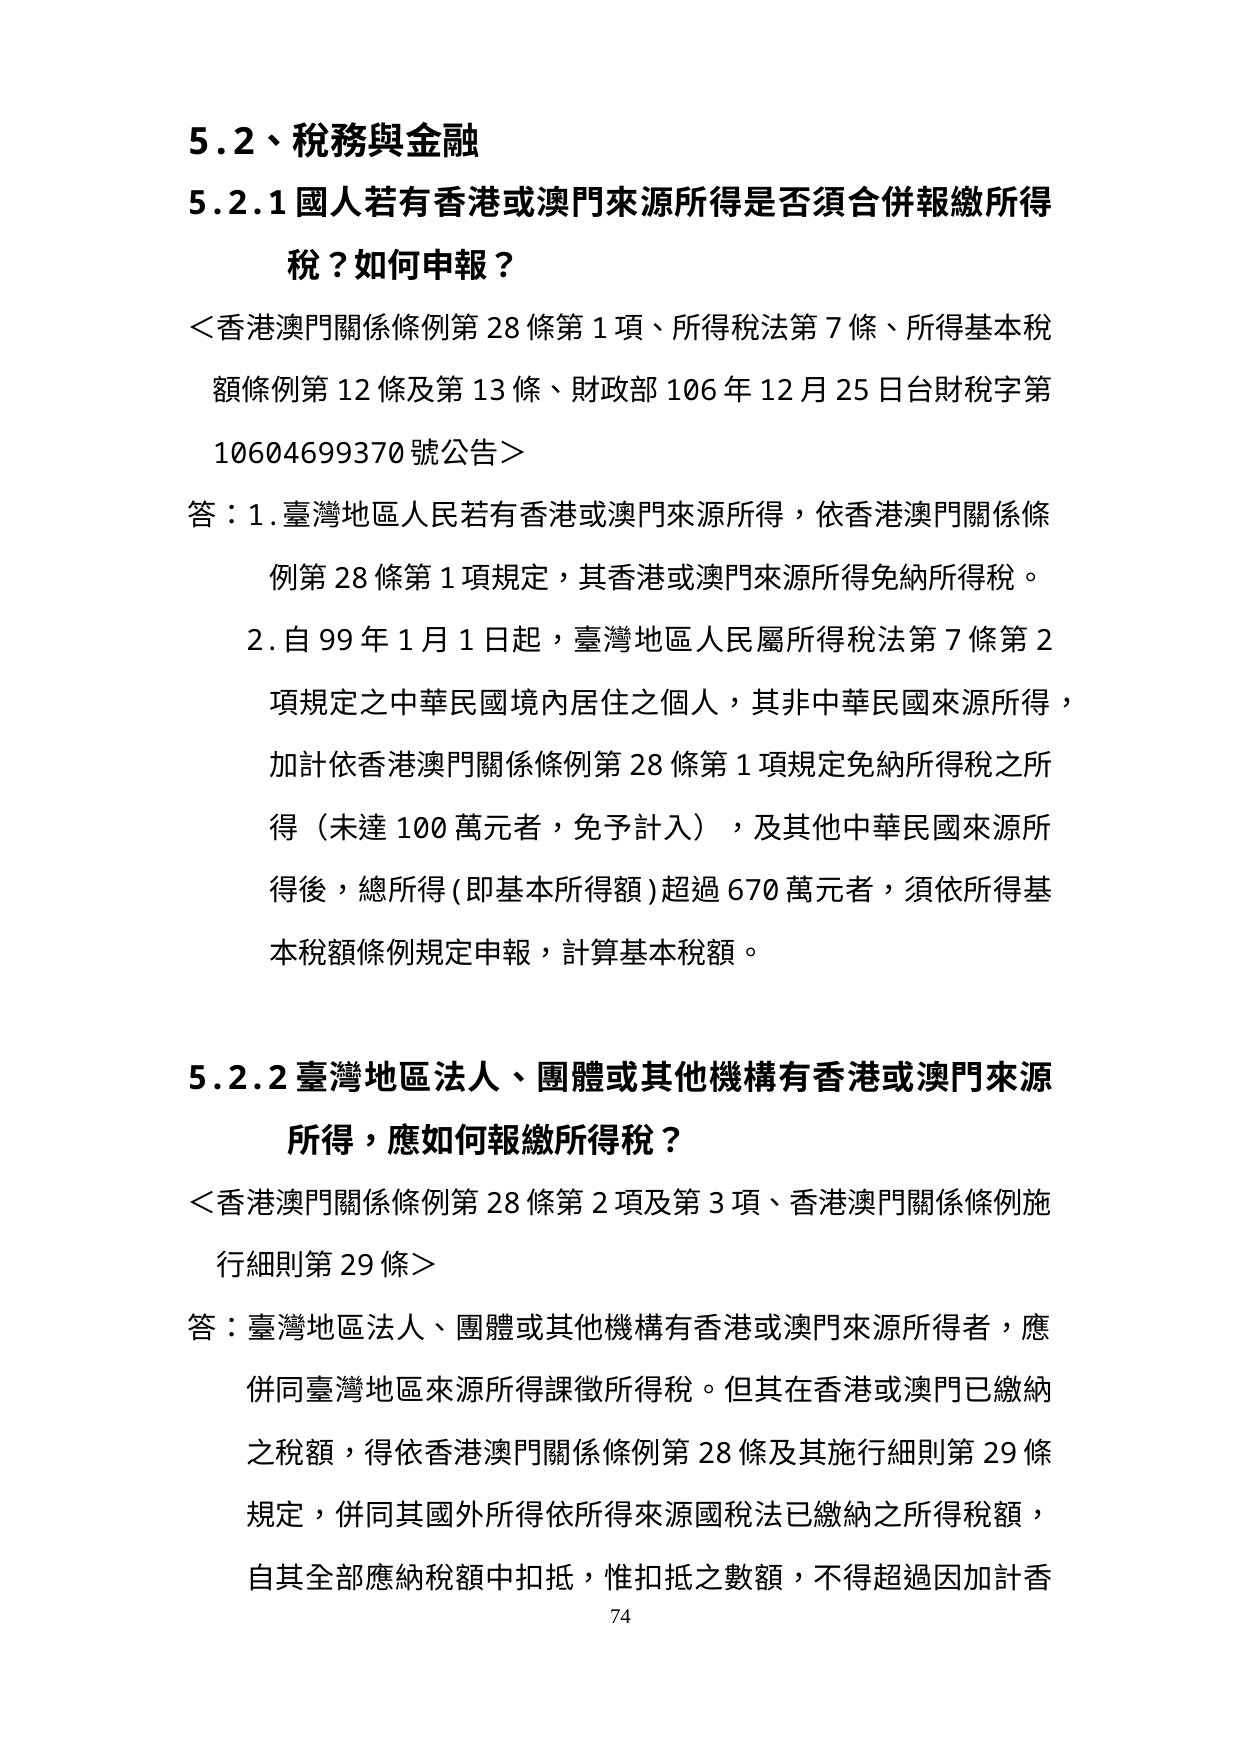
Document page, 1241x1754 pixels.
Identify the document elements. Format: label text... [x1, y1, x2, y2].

text 5.2.2臺灣地區法人、團體或其他機構有香港或澳門來源所得，應如何報繳所得稅？ [187, 1034, 1053, 1159]
text 5.2、稅務與金融 [187, 96, 1053, 159]
text ＜香港澳門關係條例第28條第1項、所得稅法第7條、所得基本稅額條例第12條及第13條、財政部106年12月25日台財稅字第10604699370號公告＞ [187, 284, 1053, 471]
text 答：臺灣地區法人、團體或其他機構有香港或澳門來源所得者，應併同臺灣地區來源所得課徵所得稅。但其在香港或澳門已繳納之稅額，得依香港澳門關係條例第28條及其施行細則第29條規定，併同其國外所得依所得來源國稅法已繳納之所得稅額，自其全部應納稅額中扣抵，惟扣抵之數額，不得超過因加計香 [187, 1284, 1053, 1596]
text 2.自99年1月1日起，臺灣地區人民屬所得稅法第7條第2項規定之中華民國境內居住之個人，其非中華民國來源所得，加計依香港澳門關係條例第28條第1項規定免納所得稅之所得（未達100萬元者，免予計入），及其他中華民國來源所得後，總所得(即基本所得額)超過670萬元者，須依所得基本稅額條例規定申報，計算基本稅額。 [246, 596, 1053, 971]
text 5.2.1國人若有香港或澳門來源所得是否須合併報繳所得稅？如何申報？ [187, 159, 1053, 284]
text 答：1.臺灣地區人民若有香港或澳門來源所得，依香港澳門關係條例第28條第1項規定，其香港或澳門來源所得免納所得稅。 [187, 471, 1053, 596]
text ＜香港澳門關係條例第28條第2項及第3項、香港澳門關係條例施行細則第29條＞ [187, 1159, 1053, 1284]
